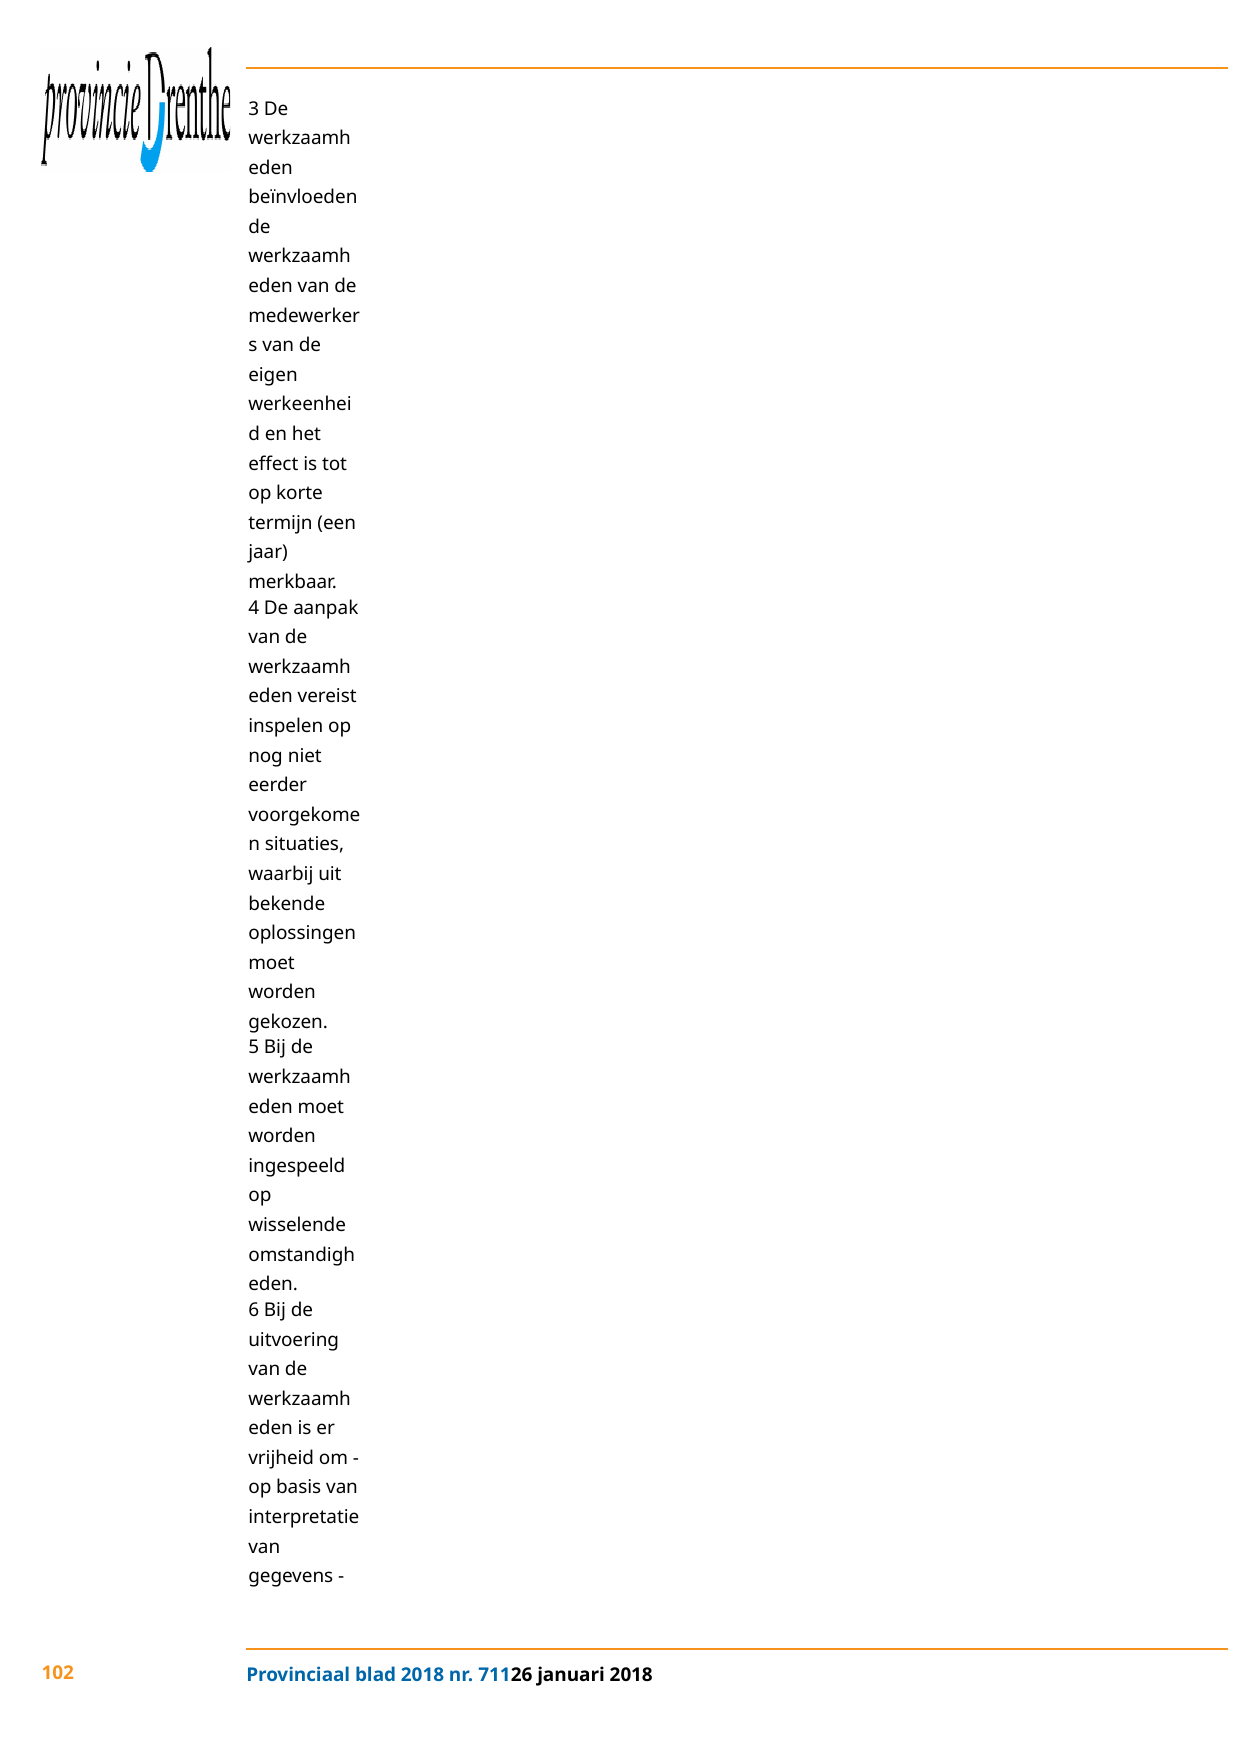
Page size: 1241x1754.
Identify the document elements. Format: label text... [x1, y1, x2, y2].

table_cell [361, 95, 474, 1588]
table_cell [700, 95, 813, 1588]
table_cell [587, 95, 700, 1588]
picture [41, 47, 231, 172]
table_cell 4 De aanpak van de werkzaamheden vereist inspelen op nog niet eerder voorgekomen situaties, waarbij uit bekende oplossingen moet worden gekozen. [248, 594, 361, 1034]
table_cell 5 Bij de werkzaamheden moet worden ingespeeld op wisselende omstandigheden. [248, 1034, 361, 1296]
table_cell [474, 95, 587, 1588]
table_cell 6 Bij de uitvoering van de werkzaamheden is er vrijheid om - op basis van interpretatie van gegevens [248, 1296, 361, 1588]
table_cell 3 De werkzaamheden beïnvloeden de werkzaamheden van de medewerkers van de eigen werkeenheid en het effect is tot op korte termijn (een jaar) merkbaar. [248, 95, 361, 594]
table_cell [926, 95, 1038, 1588]
table_cell [813, 95, 926, 1588]
table_cell [1039, 95, 1152, 1588]
